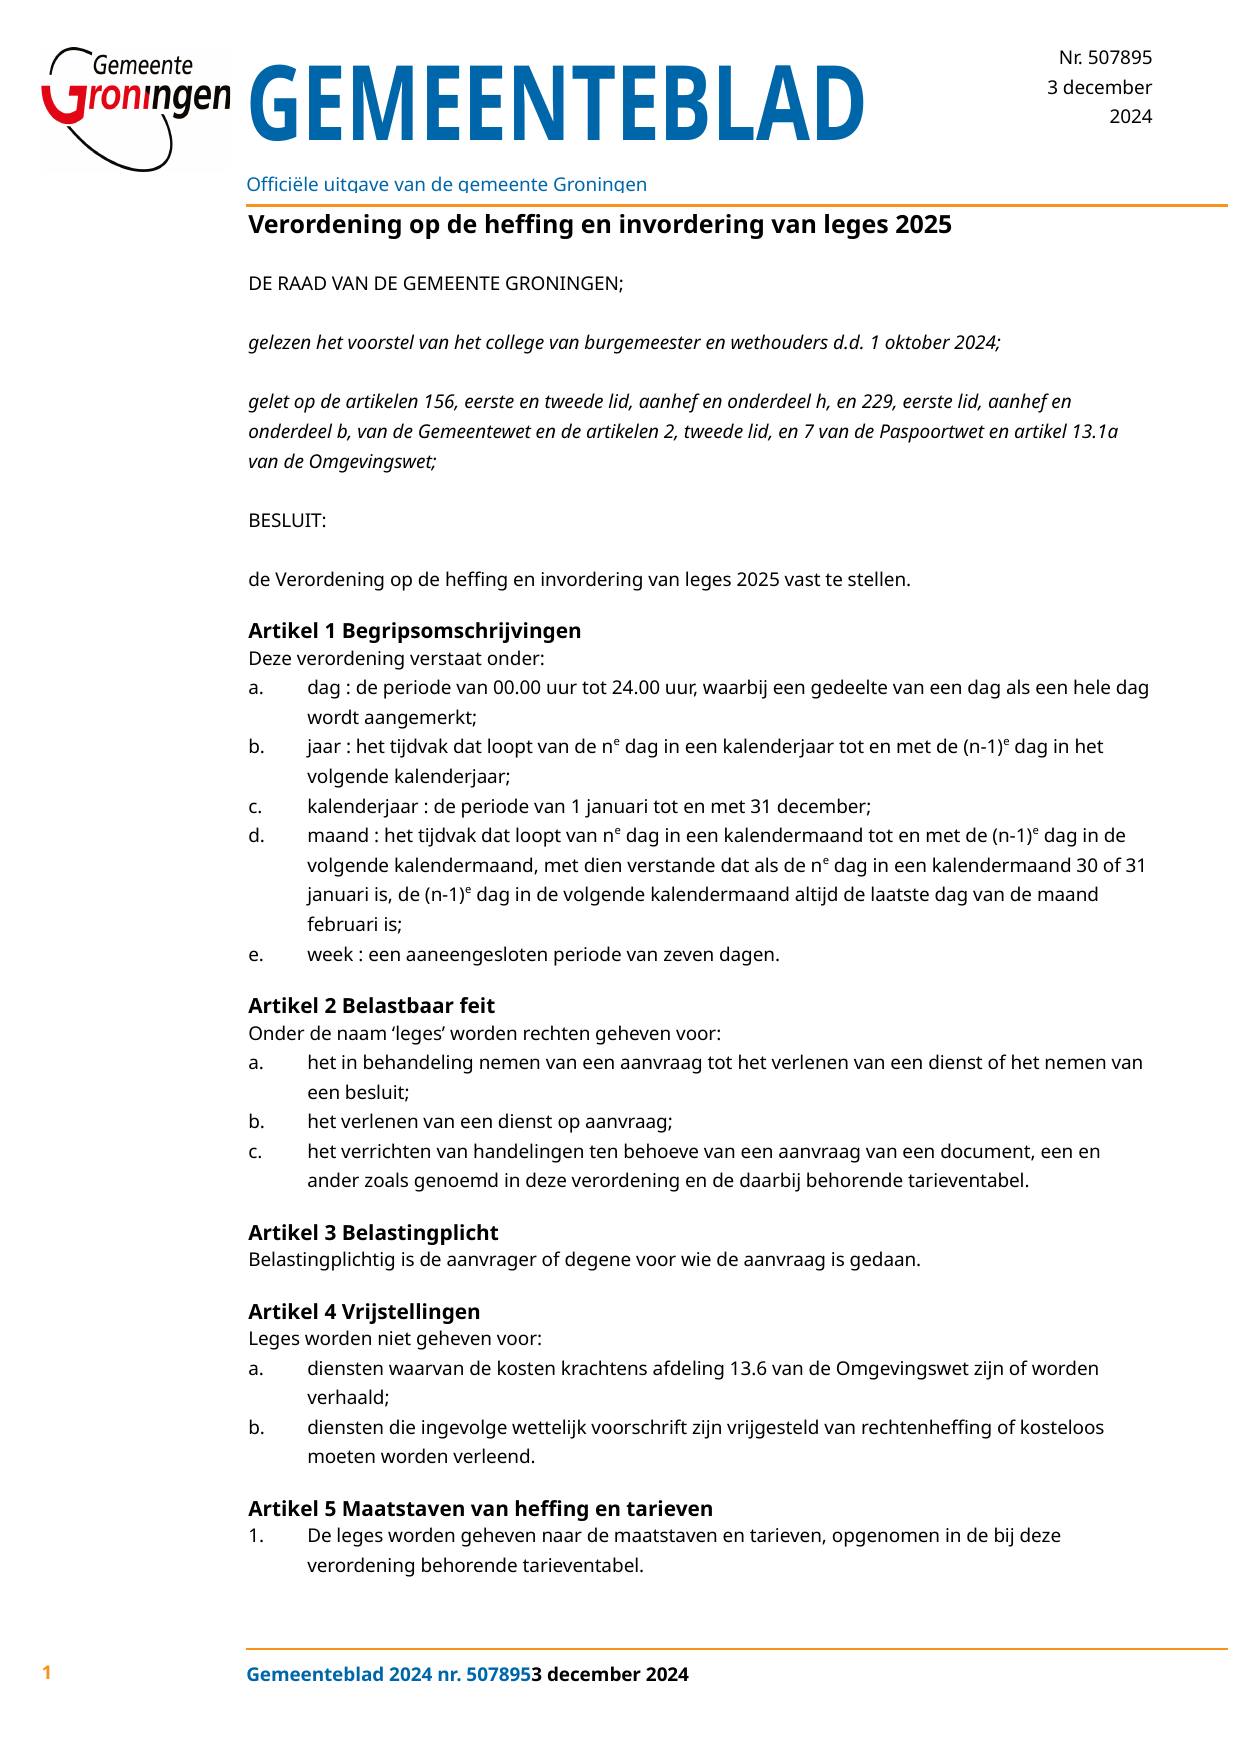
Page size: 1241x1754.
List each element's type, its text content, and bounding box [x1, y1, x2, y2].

text Artikel 1 Begripsomschrijvingen [248, 617, 1152, 645]
text Onder de naam ‘leges’ worden rechten geheven voor: [248, 1020, 1152, 1045]
list jaar : het tijdvak dat loopt van de ne dag in een kalenderjaar tot en met de (n-1)e dag in het volgende kalenderjaar; [248, 734, 1152, 789]
list het in behandeling nemen van een aanvraag tot het verlenen van een dienst of het nemen van een besluit; [248, 1049, 1152, 1104]
text Artikel 4 Vrijstellingen [248, 1297, 1152, 1325]
text de Verordening op de heffing en invordering van leges 2025 vast te stellen. [248, 566, 1152, 592]
text Artikel 3 Belastingplicht [248, 1218, 1152, 1246]
text Artikel 5 Maatstaven van heffing en tarieven [248, 1494, 1152, 1522]
text BESLUIT: [248, 507, 1152, 533]
list week : een aaneengesloten periode van zeven dagen. [248, 941, 1152, 967]
list De leges worden geheven naar de maatstaven en tarieven, opgenomen in de bij deze verordening behorende tarieventabel. [248, 1522, 1152, 1578]
list dag : de periode van 00.00 uur tot 24.00 uur, waarbij een gedeelte van een dag als een hele dag wordt aangemerkt; [248, 674, 1152, 730]
list diensten die ingevolge wettelijk voorschrift zijn vrijgesteld van rechtenheffing of kosteloos moeten worden verleend. [248, 1414, 1152, 1469]
list kalenderjaar : de periode van 1 januari tot en met 31 december; [248, 793, 1152, 819]
list het verlenen van een dienst op aanvraag; [248, 1108, 1152, 1134]
text DE RAAD VAN DE GEMEENTE GRONINGEN; [248, 270, 1152, 296]
text gelezen het voorstel van het college van burgemeester en wethouders d.d. 1 oktober 2024; [248, 329, 1152, 355]
list maand : het tijdvak dat loopt van ne dag in een kalendermaand tot en met de (n-1)e dag in de volgende kalendermaand, met dien verstande dat als de ne dag in een kalendermaand 30 of 31 januari is, de (n-1)e dag in de volgende kalendermaand altijd de laatste dag van de maand februari is; [248, 822, 1152, 937]
list het verrichten van handelingen ten behoeve van een aanvraag van een document, een en ander zoals genoemd in deze verordening en de daarbij behorende tarieventabel. [248, 1138, 1152, 1193]
text Deze verordening verstaat onder: [248, 645, 1152, 671]
picture [41, 47, 231, 172]
text Belastingplichtig is de aanvrager of degene voor wie de aanvraag is gedaan. [248, 1246, 1152, 1272]
list diensten waarvan de kosten krachtens afdeling 13.6 van de Omgevingswet zijn of worden verhaald; [248, 1355, 1152, 1410]
text Leges worden niet geheven voor: [248, 1325, 1152, 1351]
text gelet op de artikelen 156, eerste en tweede lid, aanhef en onderdeel h, en 229, eerste lid, aanhef en onderdeel b, van de Gemeentewet en de artikelen 2, tweede lid, en 7 van de Paspoortwet en artikel 13.1a van de Omgevingswet; [248, 389, 1152, 473]
text Artikel 2 Belastbaar feit [248, 991, 1152, 1020]
text Verordening op de heffing en invordering van leges 2025 [248, 207, 1152, 241]
